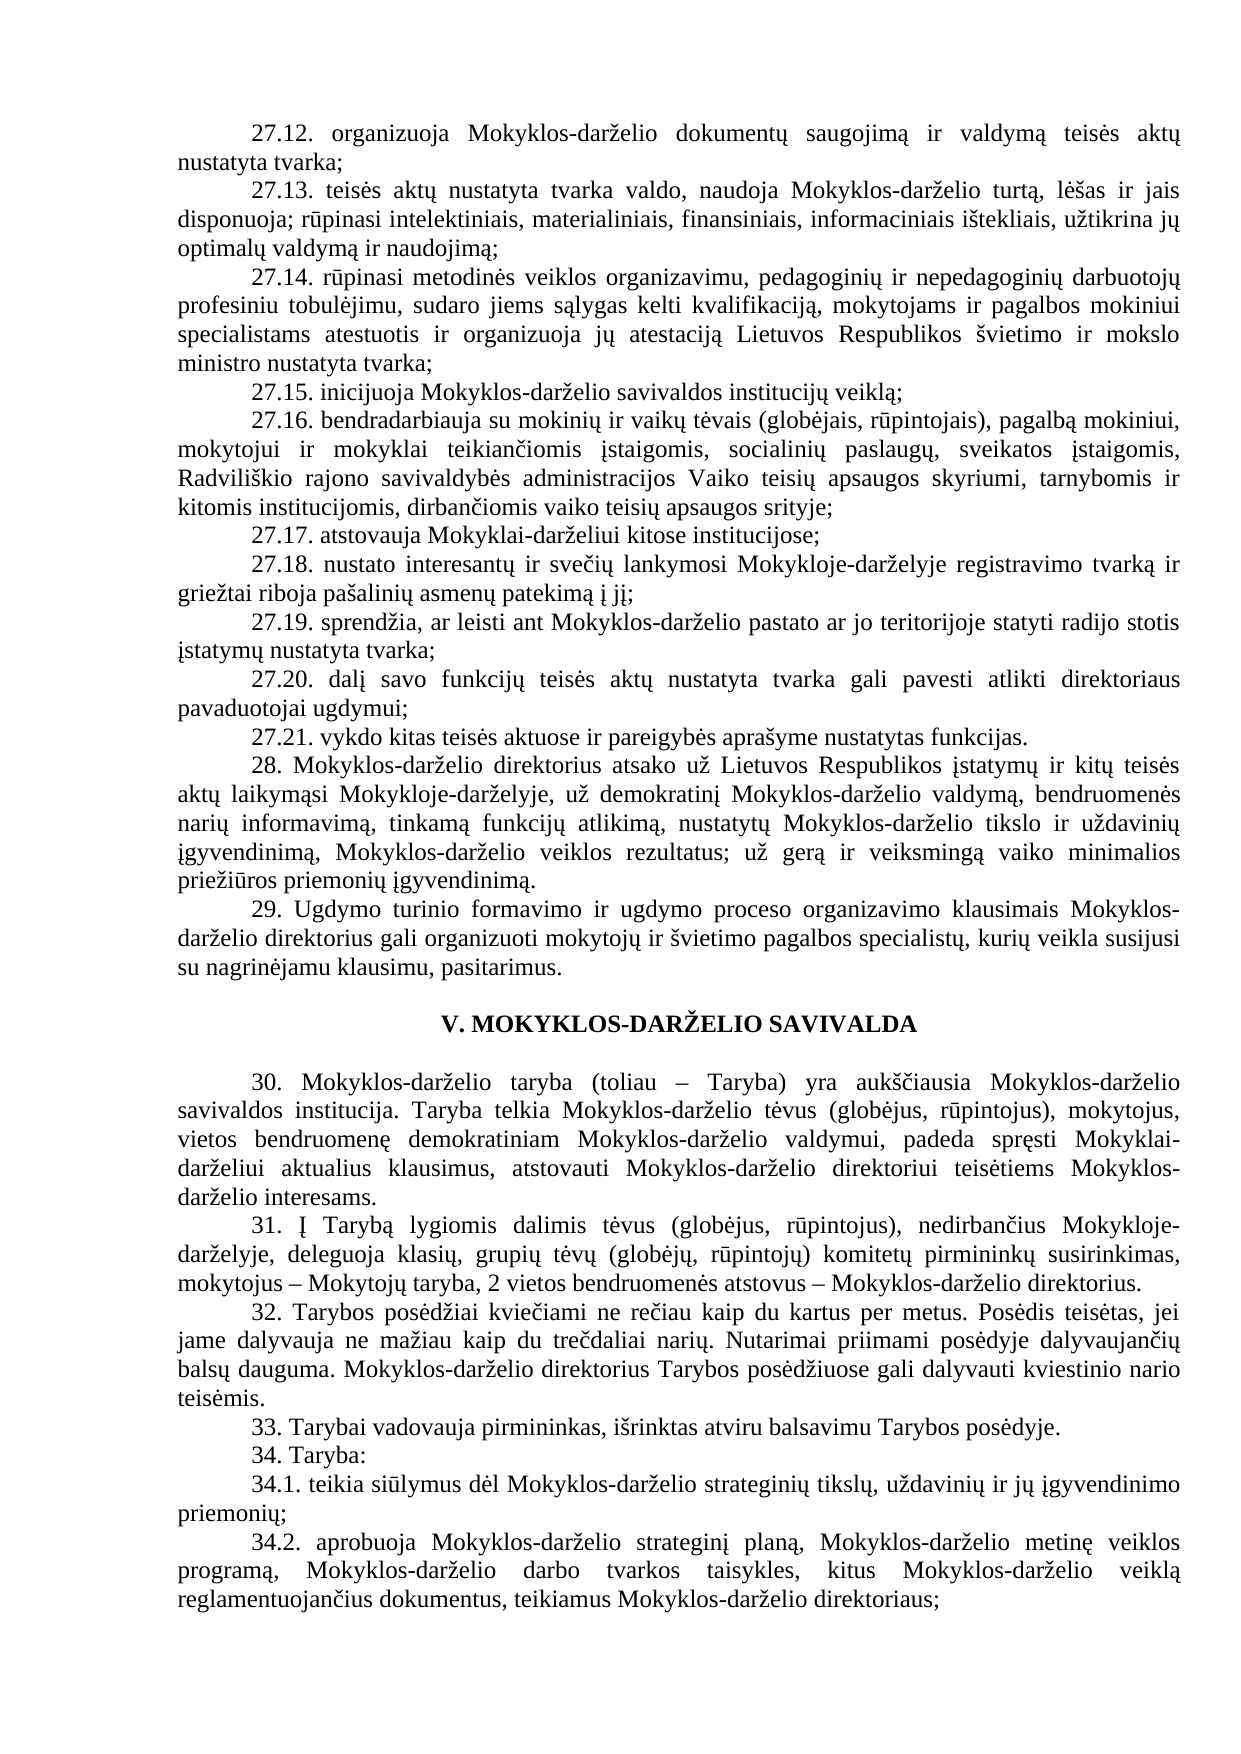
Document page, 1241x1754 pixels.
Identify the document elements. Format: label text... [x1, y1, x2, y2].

text 27.16. bendradarbiauja su mokinių ir vaikų tėvais (globėjais, rūpintojais), pagalbą mokiniui, mokytojui ir mokyklai teikiančiomis įstaigomis, socialinių paslaugų, sveikatos įstaigomis, Radviliškio rajono savivaldybės administracijos Vaiko teisių apsaugos skyriumi, tarnybomis ir kitomis institucijomis, dirbančiomis vaiko teisių apsaugos srityje; [177, 406, 1181, 521]
text 34.2. aprobuoja Mokyklos-darželio strateginį planą, Mokyklos-darželio metinę veiklos programą, Mokyklos-darželio darbo tvarkos taisykles, kitus Mokyklos-darželio veiklą reglamentuojančius dokumentus, teikiamus Mokyklos-darželio direktoriaus; [177, 1527, 1181, 1613]
text 31. Į Tarybą lygiomis dalimis tėvus (globėjus, rūpintojus), nedirbančius Mokykloje-darželyje, deleguoja klasių, grupių tėvų (globėjų, rūpintojų) komitetų pirmininkų susirinkimas, mokytojus – Mokytojų taryba, 2 vietos bendruomenės atstovus – Mokyklos-darželio direktorius. [177, 1211, 1181, 1297]
text 28. Mokyklos-darželio direktorius atsako už Lietuvos Respublikos įstatymų ir kitų teisės aktų laikymąsi Mokykloje-darželyje, už demokratinį Mokyklos-darželio valdymą, bendruomenės narių informavimą, tinkamą funkcijų atlikimą, nustatytų Mokyklos-darželio tikslo ir uždavinių įgyvendinimą, Mokyklos-darželio veiklos rezultatus; už gerą ir veiksmingą vaiko minimalios priežiūros priemonių įgyvendinimą. [177, 751, 1181, 894]
text 27.12. organizuoja Mokyklos-darželio dokumentų saugojimą ir valdymą teisės aktų nustatyta tvarka; [177, 118, 1181, 176]
text 27.17. atstovauja Mokyklai-darželiui kitose institucijose; [177, 521, 1181, 549]
text 30. Mokyklos-darželio taryba (toliau – Taryba) yra aukščiausia Mokyklos-darželio savivaldos institucija. Taryba telkia Mokyklos-darželio tėvus (globėjus, rūpintojus), mokytojus, vietos bendruomenę demokratiniam Mokyklos-darželio valdymui, padeda spręsti Mokyklai-darželiui aktualius klausimus, atstovauti Mokyklos-darželio direktoriui teisėtiems Mokyklos-darželio interesams. [177, 1067, 1181, 1211]
text V. MOKYKLOS-DARŽELIO SAVIVALDA [177, 1009, 1181, 1038]
text 27.20. dalį savo funkcijų teisės aktų nustatyta tvarka gali pavesti atlikti direktoriaus pavaduotojai ugdymui; [177, 664, 1181, 722]
text 33. Tarybai vadovauja pirmininkas, išrinktas atviru balsavimu Tarybos posėdyje. [177, 1412, 1181, 1441]
text 32. Tarybos posėdžiai kviečiami ne rečiau kaip du kartus per metus. Posėdis teisėtas, jei jame dalyvauja ne mažiau kaip du trečdaliai narių. Nutarimai priimami posėdyje dalyvaujančių balsų dauguma. Mokyklos-darželio direktorius Tarybos posėdžiuose gali dalyvauti kviestinio nario teisėmis. [177, 1297, 1181, 1412]
text 27.21. vykdo kitas teisės aktuose ir pareigybės aprašyme nustatytas funkcijas. [177, 722, 1181, 751]
text 27.19. sprendžia, ar leisti ant Mokyklos-darželio pastato ar jo teritorijoje statyti radijo stotis įstatymų nustatyta tvarka; [177, 607, 1181, 664]
text 34. Taryba: [177, 1441, 1181, 1469]
text 29. Ugdymo turinio formavimo ir ugdymo proceso organizavimo klausimais Mokyklos-darželio direktorius gali organizuoti mokytojų ir švietimo pagalbos specialistų, kurių veikla susijusi su nagrinėjamu klausimu, pasitarimus. [177, 894, 1181, 981]
text 34.1. teikia siūlymus dėl Mokyklos-darželio strateginių tikslų, uždavinių ir jų įgyvendinimo priemonių; [177, 1469, 1181, 1527]
text 27.13. teisės aktų nustatyta tvarka valdo, naudoja Mokyklos-darželio turtą, lėšas ir jais disponuoja; rūpinasi intelektiniais, materialiniais, finansiniais, informaciniais ištekliais, užtikrina jų optimalų valdymą ir naudojimą; [177, 176, 1181, 262]
text 27.18. nustato interesantų ir svečių lankymosi Mokykloje-darželyje registravimo tvarką ir griežtai riboja pašalinių asmenų patekimą į jį; [177, 549, 1181, 607]
text 27.14. rūpinasi metodinės veiklos organizavimu, pedagoginių ir nepedagoginių darbuotojų profesiniu tobulėjimu, sudaro jiems sąlygas kelti kvalifikaciją, mokytojams ir pagalbos mokiniui specialistams atestuotis ir organizuoja jų atestaciją Lietuvos Respublikos švietimo ir mokslo ministro nustatyta tvarka; [177, 262, 1181, 377]
text 27.15. inicijuoja Mokyklos-darželio savivaldos institucijų veiklą; [177, 377, 1181, 406]
